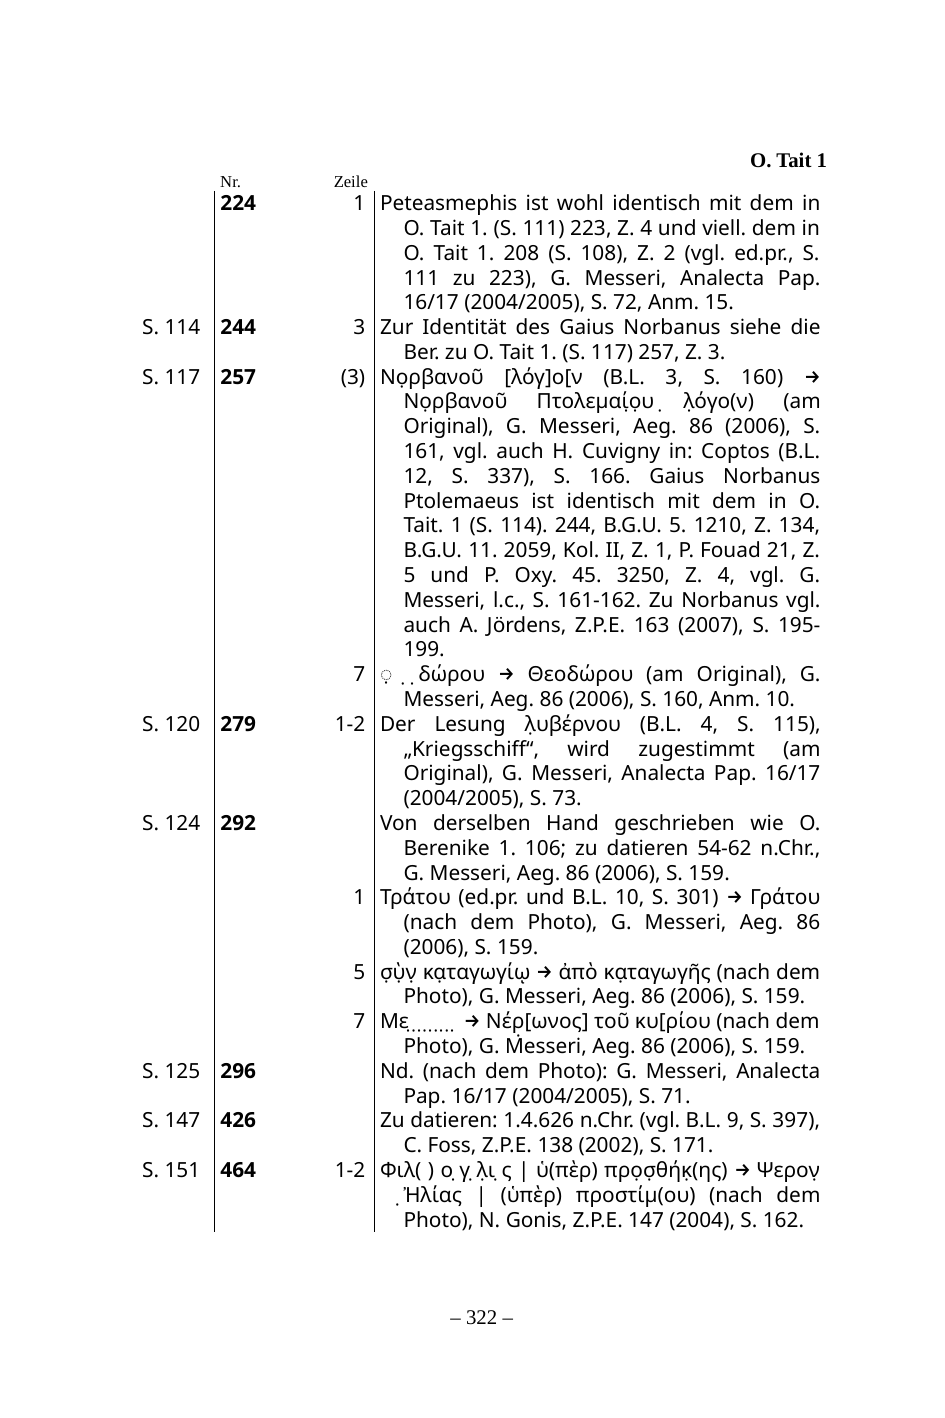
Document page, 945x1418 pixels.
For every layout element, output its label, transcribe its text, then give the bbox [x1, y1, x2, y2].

table_cell Zur Identität des Gaius Norbanus siehe die Ber. zu O. Tait 1. (S. 117) 257, Z. 3. [375, 315, 827, 364]
table_cell Nd. (nach dem Photo): G. Messeri, Analecta Pap. 16/17 (2004/2005), S. 71. [375, 1059, 827, 1108]
table_cell Zu datieren: 1.4.626 n.Chr. (vgl. B.L. 9, S. 397), C. Foss, Z.P.E. 138 (2002), S. 171. [375, 1108, 827, 1158]
table_cell [136, 885, 214, 959]
table_cell 279 [215, 711, 319, 811]
table_cell S. 151 [136, 1158, 214, 1232]
table_cell 1 [319, 885, 374, 959]
table_cell 1-2 [319, 1158, 374, 1232]
table_cell 1 [319, 191, 374, 315]
table_cell (3) [319, 364, 374, 662]
table_cell 3 [319, 315, 374, 364]
table_cell Der Lesung λ̣υβέρνου (B.L. 4, S. 115), „Kriegsschiff“, wird zugestimmt (am Original), G. Messeri, Analecta Pap. 16/17 (2004/2005), S. 73. [375, 711, 827, 811]
table_cell Νο̣ρβανοῦ [λόγ]ο[ν (B.L. 3, S. 160) → Νο̣ρβανοῦ Πτολεμαί̣ο̣υ̣ λ̣όγο(ν) (am Original), G. Messeri, Aeg. 86 (2006), S. 161, vgl. auch H. Cuvigny in: Coptos (B.L. 12, S. 337), S. 166. Gaius Norbanus Ptolemaeus ist identisch mit dem in O. Tait. 1 (S. 114). 244, B.G.U. 5. 1210, Z. 134, B.G.U. 11. 2059, Kol. II, Z. 1, P. Fouad 21, Z. 5 und P. Oxy. 45. 3250, Z. 4, vgl. G. Messeri, l.c., S. 161-162. Zu Norbanus vgl. auch A. Jördens, Z.P.E. 163 (2007), S. 195-199. [375, 364, 827, 662]
table_cell 244 [215, 315, 319, 364]
table_cell S. 147 [136, 1108, 214, 1158]
table_cell [215, 662, 319, 711]
table_cell 5 [319, 959, 374, 1009]
table_cell 426 [215, 1108, 374, 1158]
table_cell S. 120 [136, 711, 214, 811]
table_cell [136, 191, 214, 315]
table_cell [215, 1009, 319, 1058]
table_cell Peteasmephis ist wohl identisch mit dem in O. Tait 1. (S. 111) 223, Z. 4 und viell. dem in O. Tait 1. 208 (S. 108), Z. 2 (vgl. ed.pr., S. 111 zu 223), G. Messeri, Analecta Pap. 16/17 (2004/2005), S. 72, Anm. 15. [375, 191, 827, 315]
table_cell S. 117 [136, 364, 214, 662]
table_cell ̣ ̣ ̣δώρου → Θεοδώρου (am Original), G. Messeri, Aeg. 86 (2006), S. 160, Anm. 10. [375, 662, 827, 711]
table_cell σ̣ὺ̣ν̣ κα̣ταγωγίῳ → ἀπὸ κα̣ταγωγῆς (nach dem Photo), G. Messeri, Aeg. 86 (2006), S. 159. [375, 959, 827, 1009]
table_cell Με ̣ ̣ ̣ ̣ ̣ ̣ ̣ ̣ ̣ → Νέρ̣[ωνος] τοῦ κυ[ρίου (nach dem Photo), G. Messeri, Aeg. 86 (2006), S. 159. [375, 1009, 827, 1058]
table_cell 296 [215, 1059, 374, 1108]
table_cell S. 114 [136, 315, 214, 364]
table_cell 7 [319, 1009, 374, 1058]
table_cell S. 124 [136, 811, 214, 885]
table_cell Φιλ( ) ο ̣γ ̣λ̣ι ̣ς | ὑ(πὲρ) προ̣σ̣θήκ̣(ης) → Ψερον̣ ̣Ἠλίας | (ὑπὲρ) προστίμ(ου) (nach dem Photo), N. Gonis, Z.P.E. 147 (2004), S. 162. [375, 1158, 827, 1232]
table_cell S. 125 [136, 1059, 214, 1108]
table_cell Von derselben Hand geschrieben wie O. Berenike 1. 106; zu datieren 54-62 n.Chr., G. Messeri, Aeg. 86 (2006), S. 159. [375, 811, 827, 885]
table_cell [136, 1009, 214, 1058]
table_cell 257 [215, 364, 319, 662]
table_cell 1-2 [319, 711, 374, 811]
table_cell [215, 959, 319, 1009]
table_cell 7 [319, 662, 374, 711]
table_cell [136, 662, 214, 711]
table_cell [215, 885, 319, 959]
table_cell 464 [215, 1158, 319, 1232]
table_cell Τράτου (ed.pr. und B.L. 10, S. 301) → Γράτου (nach dem Photo), G. Messeri, Aeg. 86 (2006), S. 159. [375, 885, 827, 959]
table_cell 292 [215, 811, 374, 885]
table_cell [136, 959, 214, 1009]
table_cell 224 [215, 191, 319, 315]
